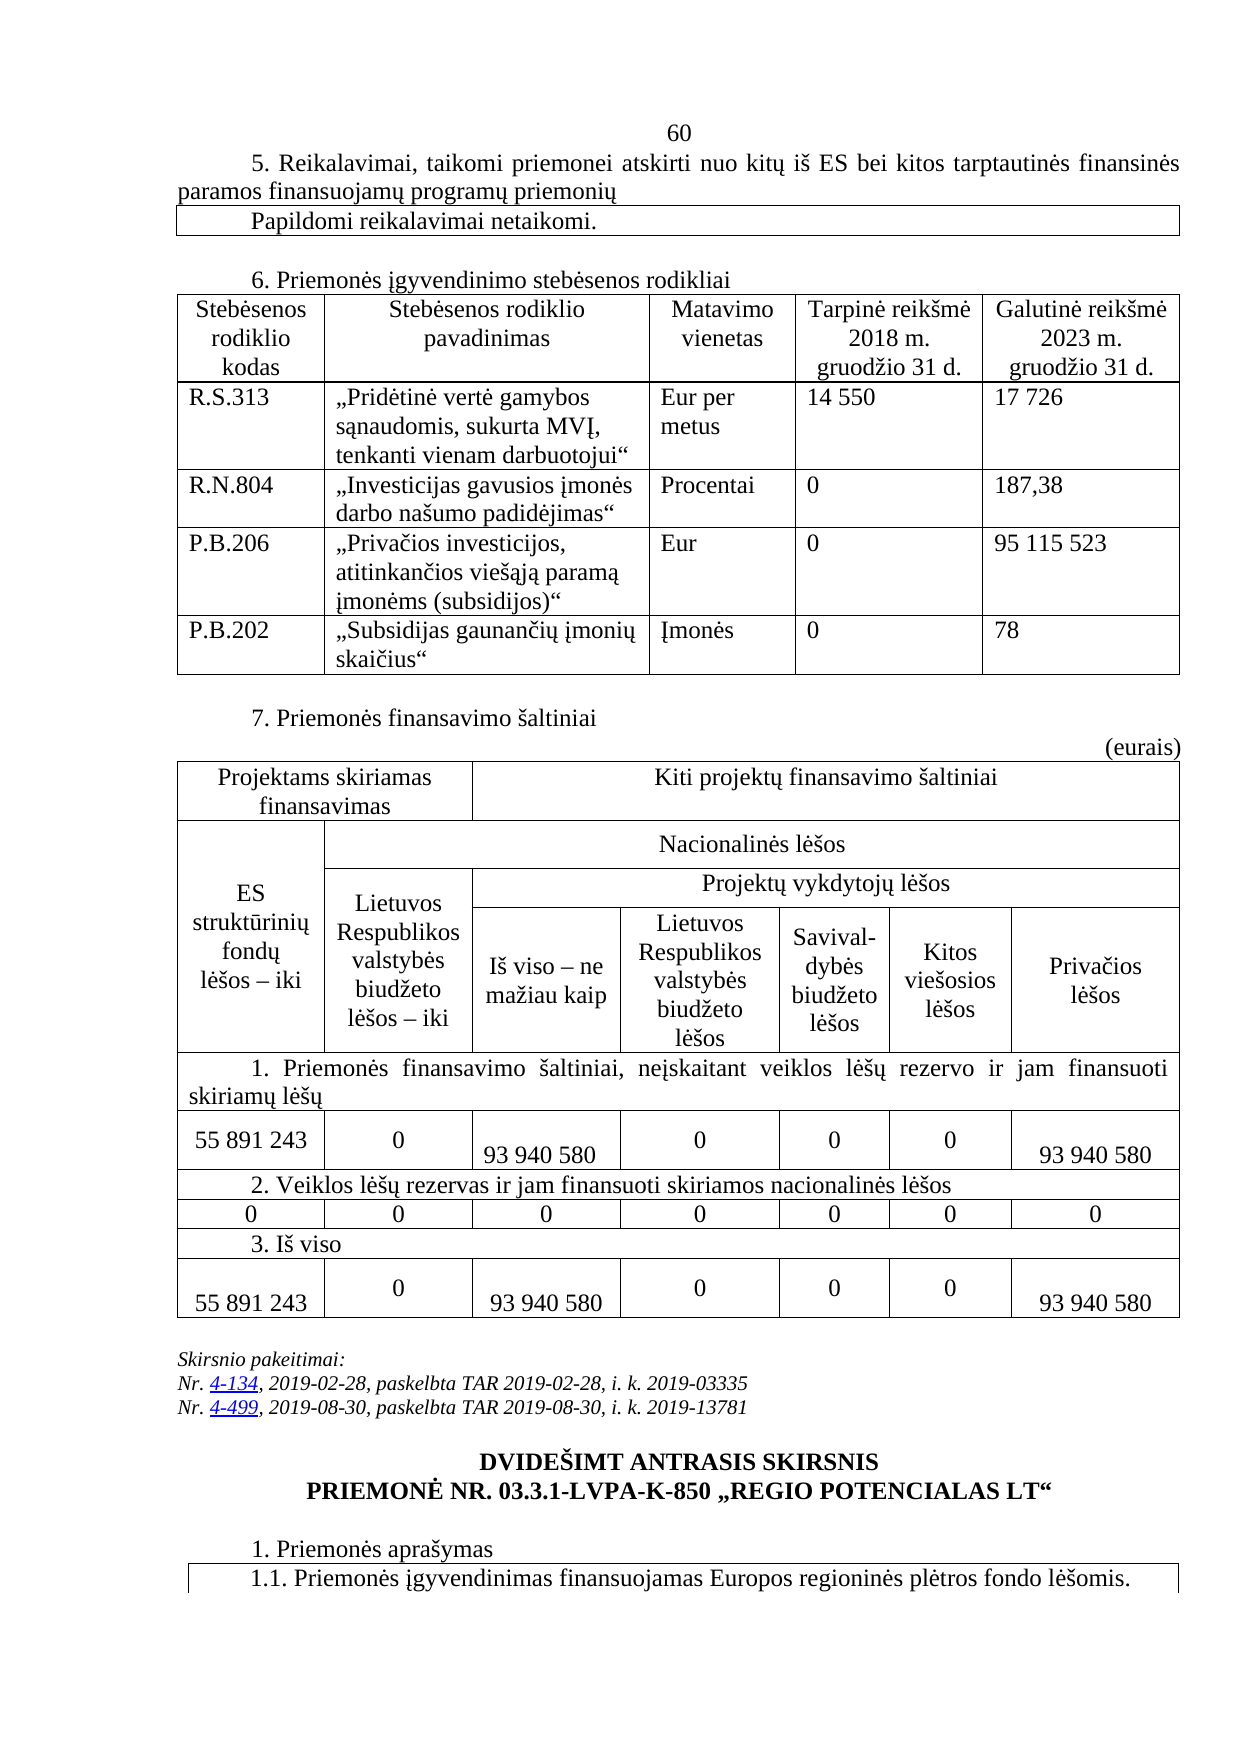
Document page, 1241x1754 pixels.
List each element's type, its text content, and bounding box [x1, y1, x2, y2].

table_cell Eur [650, 528, 795, 614]
table_header Stebėsenos rodiklio kodas [178, 295, 324, 381]
table_cell 0 [796, 470, 982, 527]
table_cell 93 940 580 [473, 1259, 620, 1317]
table_cell 0 [621, 1259, 779, 1317]
table_cell Įmonės [650, 616, 795, 674]
table_cell Savival-dybės biudžeto lėšos [780, 908, 889, 1052]
table_cell R.N.804 [178, 470, 324, 527]
table_cell 17 726 [983, 383, 1179, 469]
table_cell P.B.206 [178, 528, 324, 614]
table_cell 0 [890, 1259, 1011, 1317]
table_cell „Privačios investicijos, atitinkančios viešąją paramą įmonėms (subsidijos)“ [325, 528, 649, 614]
table_cell 95 115 523 [983, 528, 1179, 614]
table_header Stebėsenos rodiklio pavadinimas [325, 295, 649, 381]
table_cell 0 [325, 1200, 472, 1228]
table_cell 0 [621, 1200, 779, 1228]
table_header 1.1. Priemonės įgyvendinimas finansuojamas Europos regioninės plėtros fondo lėšomis. [189, 1564, 1178, 1592]
table_header Projektams skiriamas finansavimas [178, 762, 472, 819]
table_cell 0 [473, 1200, 620, 1228]
text Nr. 4-134, 2019-02-28, paskelbta TAR 2019-02-28, i. k. 2019-03335 [177, 1371, 1181, 1394]
table_cell 0 [780, 1259, 889, 1317]
text Nr. 4-499, 2019-08-30, paskelbta TAR 2019-08-30, i. k. 2019-13781 [177, 1394, 1181, 1419]
table_header Matavimo vienetas [650, 295, 795, 381]
table_cell 0 [1012, 1200, 1179, 1228]
table_cell Iš viso – ne mažiau kaip [473, 908, 620, 1052]
table_cell 0 [325, 1259, 472, 1317]
text 5. Reikalavimai, taikomi priemonei atskirti nuo kitų iš ES bei kitos tarptautinės finansinės paramos finansuojamų programų priemonių [177, 148, 1181, 205]
text PRIEMONĖ NR. 03.3.1-LVPA-K-850 „REGIO POTENCIALAS LT“ [177, 1476, 1181, 1505]
table_cell 78 [983, 616, 1179, 674]
table_cell Kitos viešosios lėšos [890, 908, 1011, 1052]
table_cell 55 891 243 [178, 1259, 324, 1317]
table_cell 93 940 580 [1012, 1259, 1179, 1317]
table_cell 1. Priemonės finansavimo šaltiniai, neįskaitant veiklos lėšų rezervo ir jam finansuoti skiriamų lėšų [178, 1053, 1179, 1110]
table_cell 3. Iš viso [178, 1229, 1179, 1258]
table_cell 14 550 [796, 383, 982, 469]
table_cell Privačios lėšos [1012, 908, 1179, 1052]
table_cell 0 [780, 1200, 889, 1228]
table_cell Lietuvos Respublikos valstybės biudžeto lėšos – iki [325, 869, 472, 1052]
table_cell Lietuvos Respublikos valstybės biudžeto lėšos [621, 908, 779, 1052]
table_cell P.B.202 [178, 616, 324, 674]
table_cell 93 940 580 [1012, 1111, 1179, 1169]
table_cell 0 [796, 616, 982, 674]
table_cell Eur per metus [650, 383, 795, 469]
table_header Galutinė reikšmė 2023 m. gruodžio 31 d. [983, 295, 1179, 381]
table_cell Projektų vykdytojų lėšos [473, 869, 1179, 907]
table_cell 55 891 243 [178, 1111, 324, 1169]
table_cell ES struktūrinių fondų lėšos – iki [178, 821, 324, 1052]
table_cell 0 [796, 528, 982, 614]
table_cell „Pridėtinė vertė gamybos sąnaudomis, sukurta MVĮ, tenkanti vienam darbuotojui“ [325, 383, 649, 469]
table_cell 0 [890, 1200, 1011, 1228]
table_cell Nacionalinės lėšos [325, 821, 1179, 867]
text 7. Priemonės finansavimo šaltiniai [251, 703, 1181, 732]
table_header Papildomi reikalavimai netaikomi. [177, 206, 1179, 235]
table_cell R.S.313 [178, 383, 324, 469]
text DVIDEŠIMT ANTRASIS SKIRSNIS [177, 1447, 1181, 1476]
text 1. Priemonės aprašymas [177, 1534, 1181, 1562]
text Skirsnio pakeitimai: [177, 1346, 1181, 1371]
table_cell 0 [890, 1111, 1011, 1169]
text (eurais) [251, 732, 1181, 761]
table_cell „Investicijas gavusios įmonės darbo našumo padidėjimas“ [325, 470, 649, 527]
table_cell „Subsidijas gaunančių įmonių skaičius“ [325, 616, 649, 674]
table_cell 0 [178, 1200, 324, 1228]
table_cell 0 [325, 1111, 472, 1169]
table_cell Procentai [650, 470, 795, 527]
table_header Tarpinė reikšmė 2018 m. gruodžio 31 d. [796, 295, 982, 381]
table_cell 2. Veiklos lėšų rezervas ir jam finansuoti skiriamos nacionalinės lėšos [178, 1170, 1179, 1198]
table_cell 0 [621, 1111, 779, 1169]
table_cell 187,38 [983, 470, 1179, 527]
table_cell 0 [780, 1111, 889, 1169]
table_header Kiti projektų finansavimo šaltiniai [473, 762, 1179, 819]
text 6. Priemonės įgyvendinimo stebėsenos rodikliai [177, 265, 1181, 293]
table_cell 93 940 580 [473, 1111, 620, 1169]
